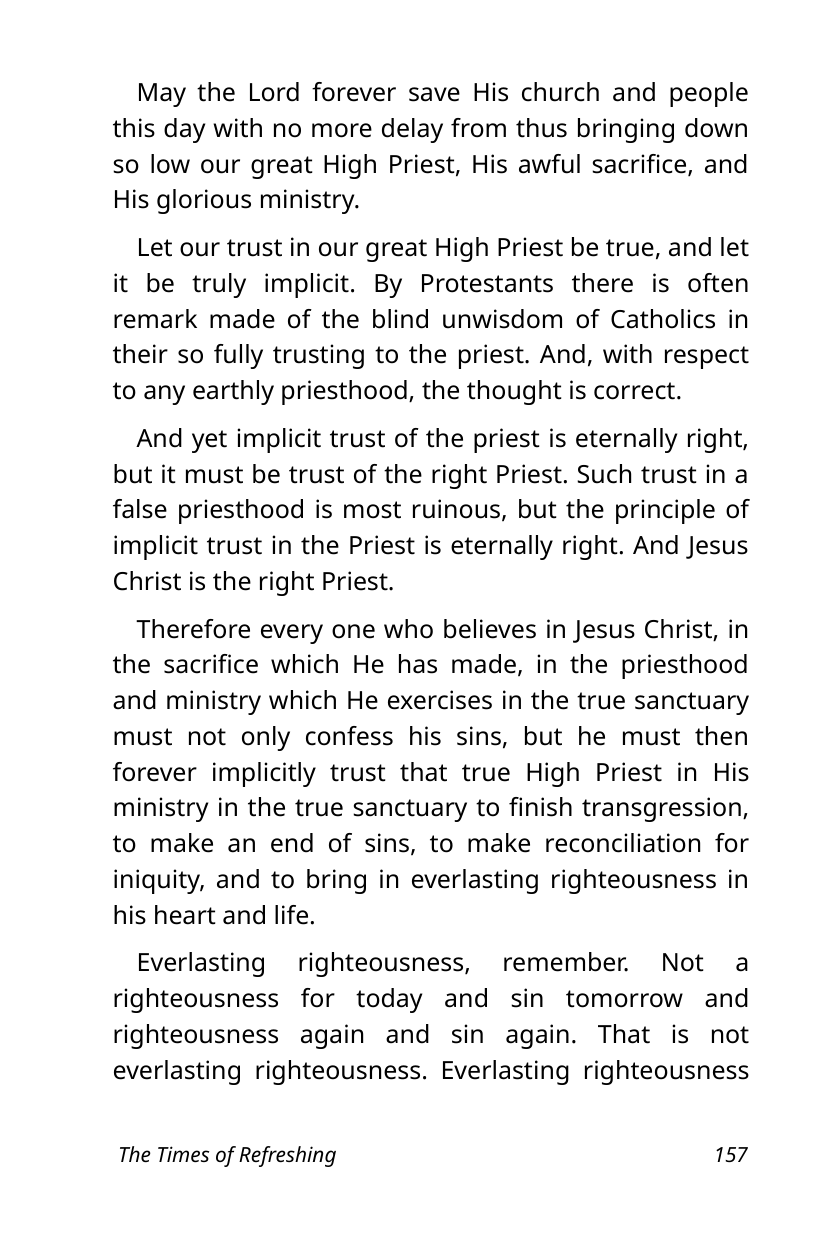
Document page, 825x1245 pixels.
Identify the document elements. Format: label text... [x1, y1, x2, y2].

text May the Lord forever save His church and people this day with no more delay from thus bringing down so low our great High Priest, His awful sacrifice, and His glorious ministry. [112, 75, 750, 216]
text Let our trust in our great High Priest be true, and let it be truly implicit. By Protestants there is often remark made of the blind unwisdom of Catholics in their so fully trusting to the priest. And, with respect to any earthly priesthood, the thought is correct. [112, 230, 750, 407]
text Therefore every one who believes in Jesus Christ, in the sacrifice which He has made, in the priesthood and ministry which He exercises in the true sanctuary must not only confess his sins, but he must then forever implicitly trust that true High Priest in His ministry in the true sanctuary to finish transgression, to make an end of sins, to make reconciliation for iniquity, and to bring in everlasting righteousness in his heart and life. [112, 611, 750, 931]
text And yet implicit trust of the priest is eternally right, but it must be trust of the right Priest. Such trust in a false priesthood is most ruinous, but the principle of implicit trust in the Priest is eternally right. And Jesus Christ is the right Priest. [112, 421, 750, 598]
text Everlasting righteousness, remember. Not a righteousness for today and sin tomorrow and righteousness again and sin again. That is not everlasting righteousness. Everlasting righteousness [112, 945, 750, 1086]
